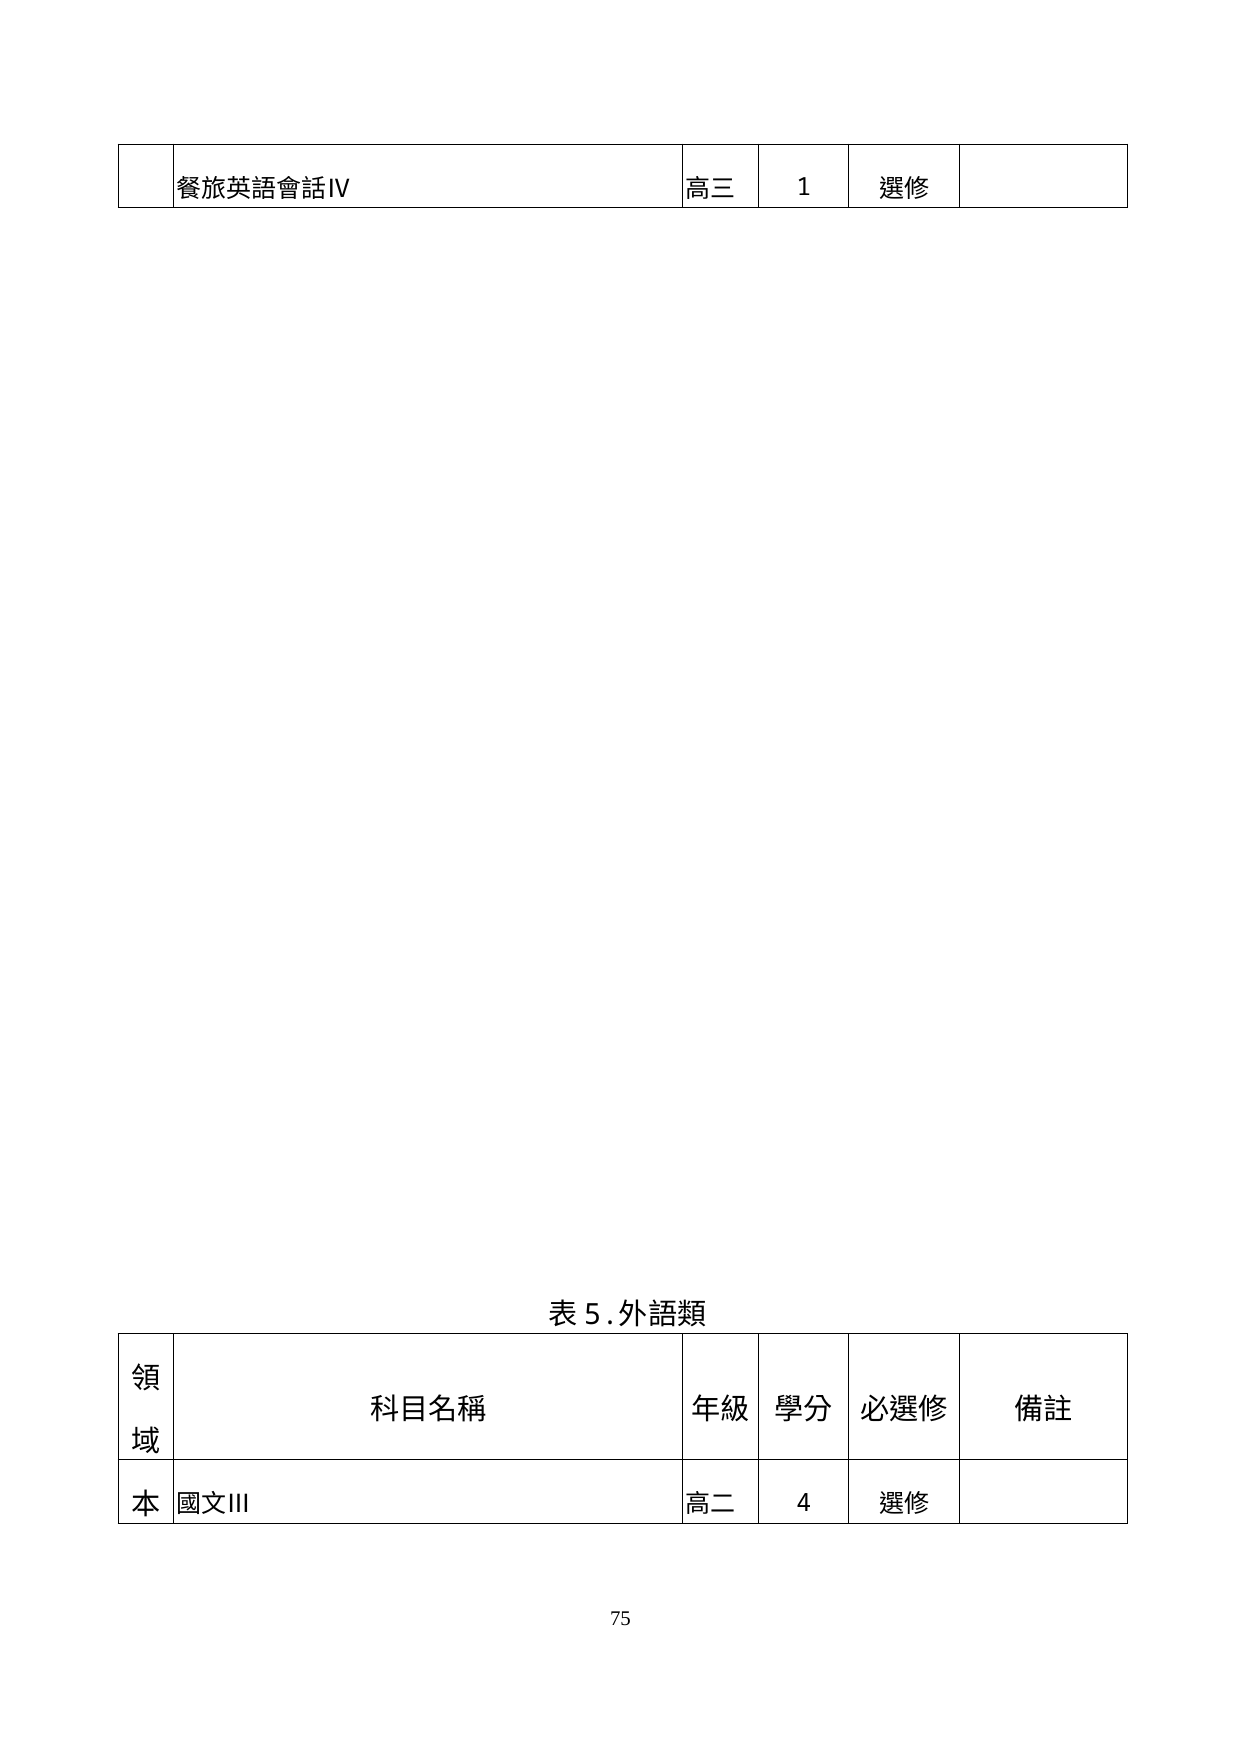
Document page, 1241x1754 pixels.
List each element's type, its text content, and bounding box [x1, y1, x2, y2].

table_cell 選修 [849, 145, 959, 207]
table_cell 本 [119, 1460, 173, 1523]
table_cell 4 [759, 1460, 848, 1523]
table_cell [960, 1460, 1127, 1523]
table_cell 1 [759, 145, 848, 207]
table_header 學分 [759, 1334, 848, 1459]
table_cell [960, 145, 1127, 207]
table_header 備註 [960, 1334, 1127, 1459]
table_cell [119, 145, 173, 207]
table_cell 餐旅英語會話Ⅳ [174, 145, 682, 207]
table_header 年級 [683, 1334, 758, 1459]
text 表5.外語類 [118, 1271, 1122, 1333]
table_cell 國文Ⅲ [174, 1460, 682, 1523]
table_header 領域 [119, 1334, 173, 1459]
table_cell 高二 [683, 1460, 758, 1523]
table_cell 高三 [683, 145, 758, 207]
table_header 必選修 [849, 1334, 959, 1459]
table_cell 選修 [849, 1460, 959, 1523]
table_header 科目名稱 [174, 1334, 682, 1459]
